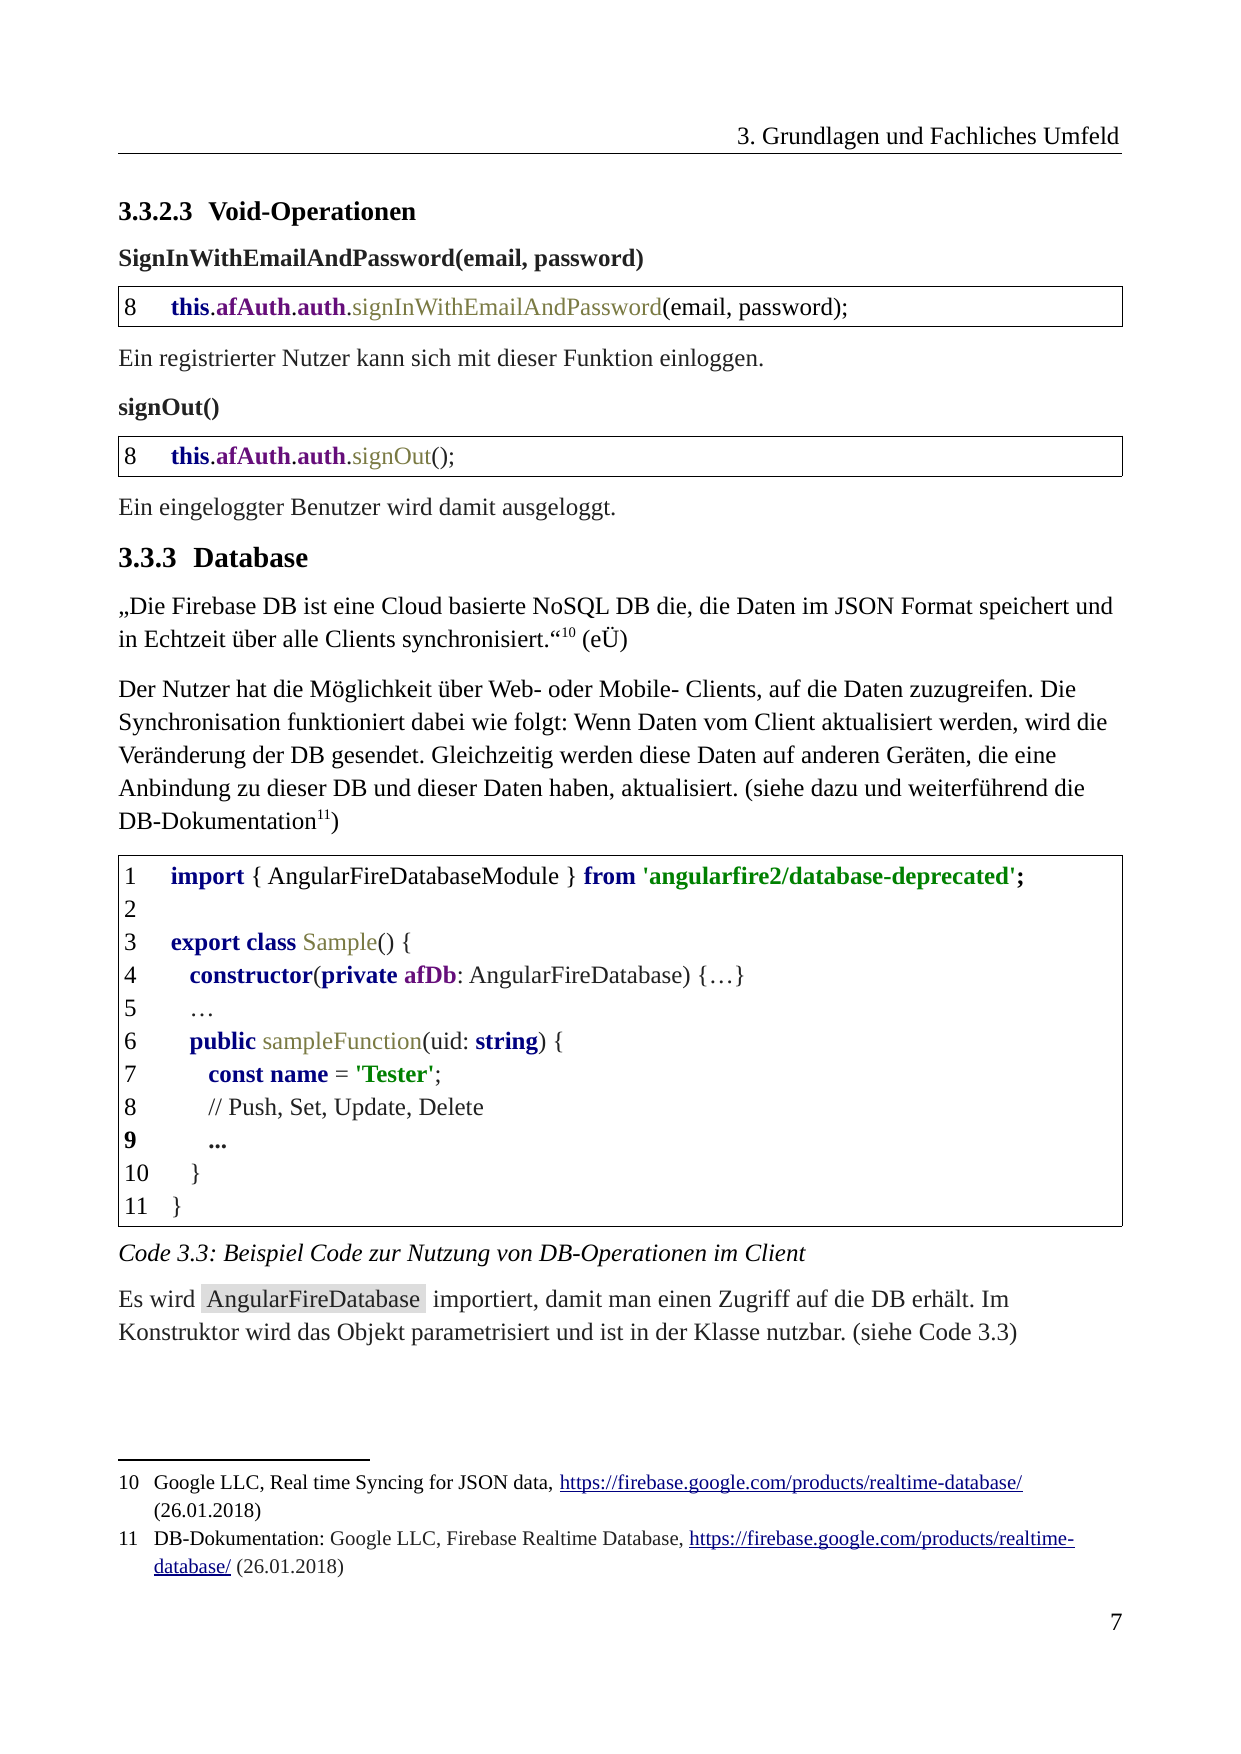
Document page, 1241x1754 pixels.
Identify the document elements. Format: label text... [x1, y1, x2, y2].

table_header import { AngularFireDatabaseModule } from 'angularfire2/database-deprecated'; export class Sample() { constructor(private afDb: AngularFireDatabase) {…} … public sampleFunction(uid: string) { const name = 'Tester'; // Push, Set, Update, Delete ... } } [165, 856, 1122, 1226]
text signOut() [118, 392, 1122, 421]
text Code 3.3: Beispiel Code zur Nutzung von DB-Operationen im Client [118, 1238, 1122, 1267]
table_header this.afAuth.auth.signOut(); [165, 437, 1122, 476]
text Ein registrierter Nutzer kann sich mit dieser Funktion einloggen. [118, 343, 1122, 372]
text Der Nutzer hat die Möglichkeit über Web- oder Mobile- Clients, auf die Daten zuzugreifen. Die Synchronisation funktioniert dabei wie folgt: Wenn Daten vom Client aktualisiert werden, wird die Veränderung der DB gesendet. Gleichzeitig werden diese Daten auf anderen Geräten, die eine Anbindung zu dieser DB und dieser Daten haben, aktualisiert. (siehe dazu und weiterführend die DB-Dokumentation) [118, 674, 1122, 834]
table_header 1 2 3 4 5 6 7 8 9 10 11 [119, 856, 165, 1226]
table_header this.afAuth.auth.signInWithEmailAndPassword(email, password); [165, 287, 1122, 326]
table_header 8 [119, 437, 165, 476]
text SignInWithEmailAndPassword(email, password) [118, 243, 1122, 272]
text Ein eingeloggter Benutzer wird damit ausgeloggt. [118, 492, 1122, 521]
text Es wird AngularFireDatabase importiert, damit man einen Zugriff auf die DB erhält. Im Konstruktor wird das Objekt parametrisiert und ist in der Klasse nutzbar. (siehe Code 3.3) [118, 1284, 1122, 1346]
text Google LLC, Real time Syncing for JSON data, https://firebase.google.com/products/realtime-database/ (26.01.2018) [118, 1466, 1122, 1522]
table_header 8 [119, 287, 165, 326]
text „Die Firebase DB ist eine Cloud basierte NoSQL DB die, die Daten im JSON Format speichert und in Echtzeit über alle Clients synchronisiert.“ (eÜ) [118, 591, 1122, 653]
subtitle Void-Operationen [118, 195, 1122, 226]
subtitle Database [118, 540, 1122, 574]
text DB-Dokumentation: Google LLC, Firebase Realtime Database, https://firebase.google.com/products/realtime-database/ (26.01.2018) [118, 1526, 1122, 1578]
